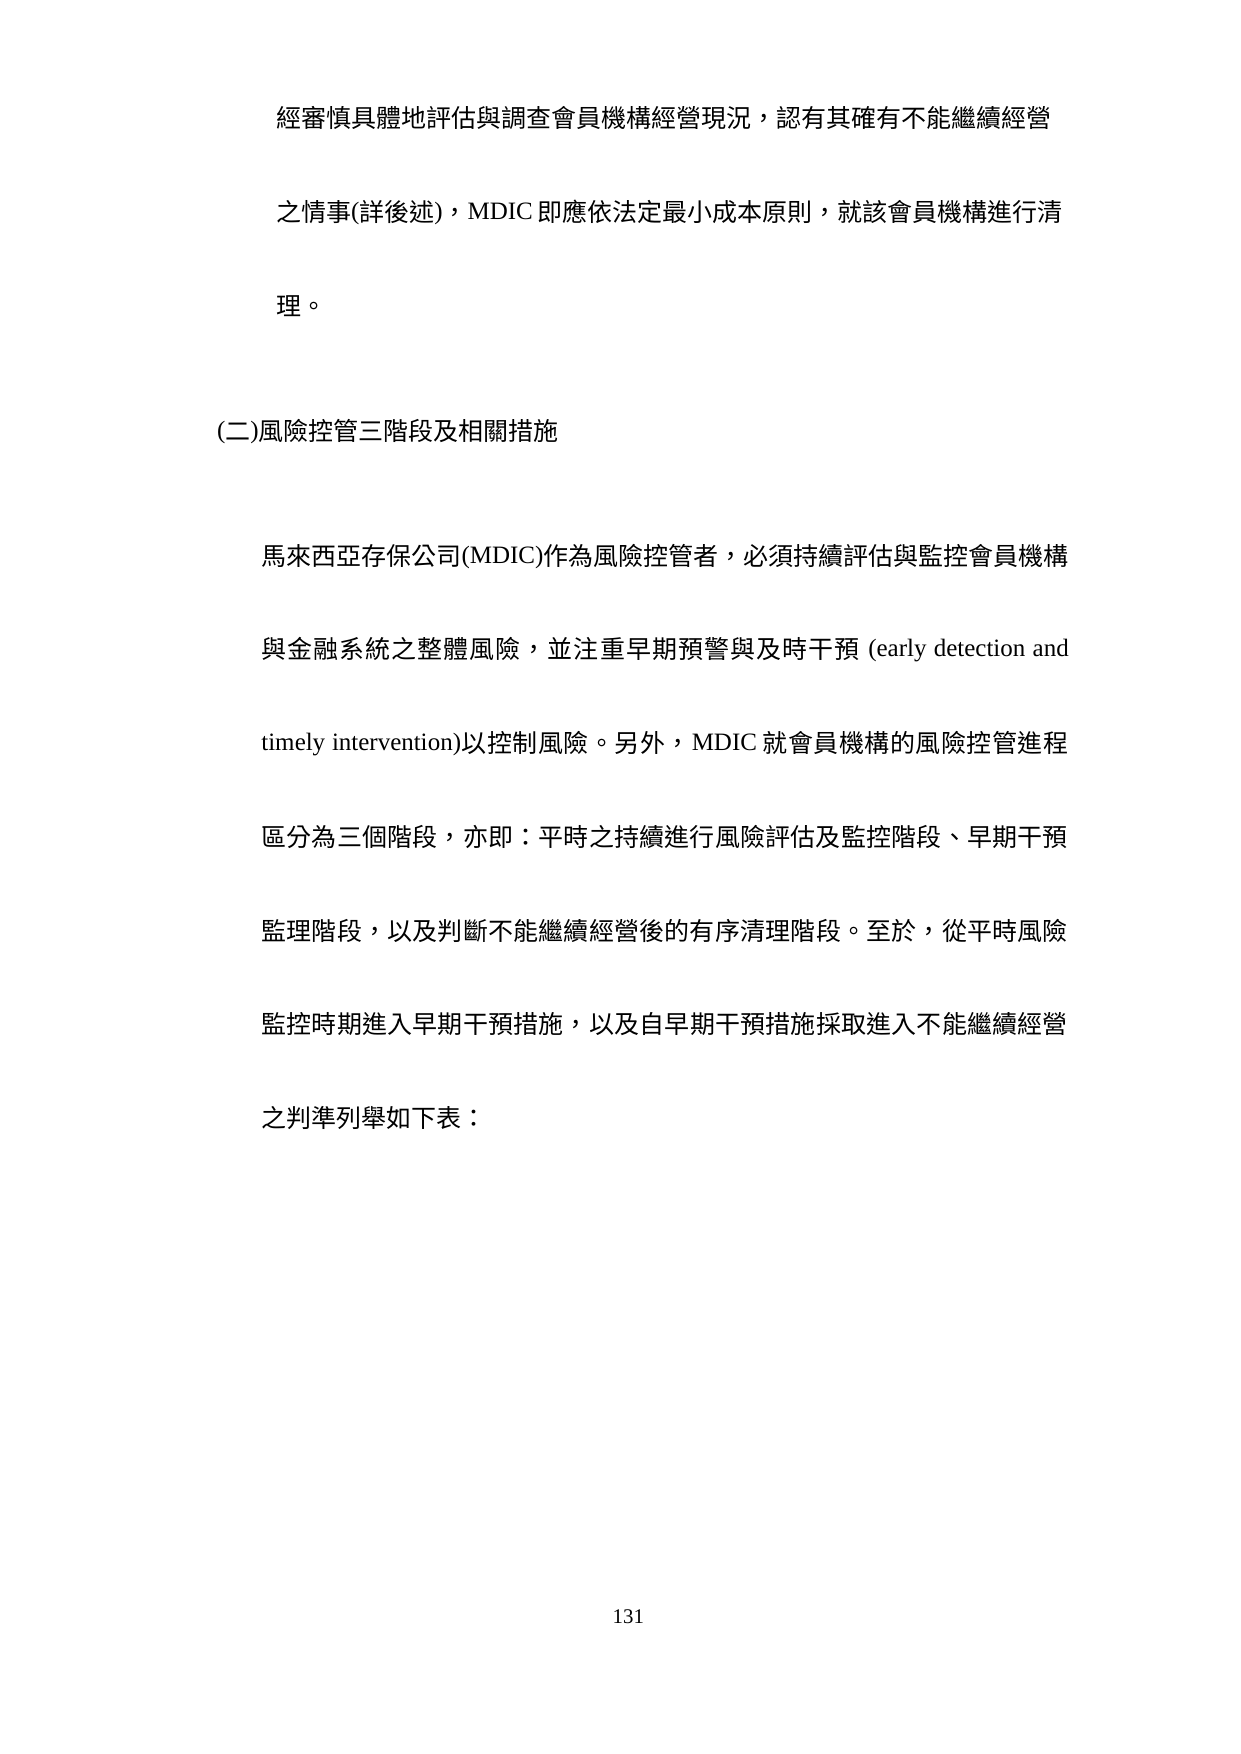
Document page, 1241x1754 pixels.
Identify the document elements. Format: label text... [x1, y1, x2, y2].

text 經審慎具體地評估與調查會員機構經營現況，認有其確有不能繼續經營之情事(詳後述)，MDIC即應依法定最小成本原則，就該會員機構進行清理。 [276, 75, 1069, 325]
text (二)風險控管三階段及相關措施 [217, 387, 1069, 450]
text 馬來西亞存保公司(MDIC)作為風險控管者，必須持續評估與監控會員機構與金融系統之整體風險，並注重早期預警與及時干預 (early detection and timely intervention)以控制風險。另外，MDIC就會員機構的風險控管進程區分為三個階段，亦即：平時之持續進行風險評估及監控階段、早期干預監理階段，以及判斷不能繼續經營後的有序清理階段。至於，從平時風險監控時期進入早期干預措施，以及自早期干預措施採取進入不能繼續經營之判準列舉如下表： [261, 512, 1069, 1137]
